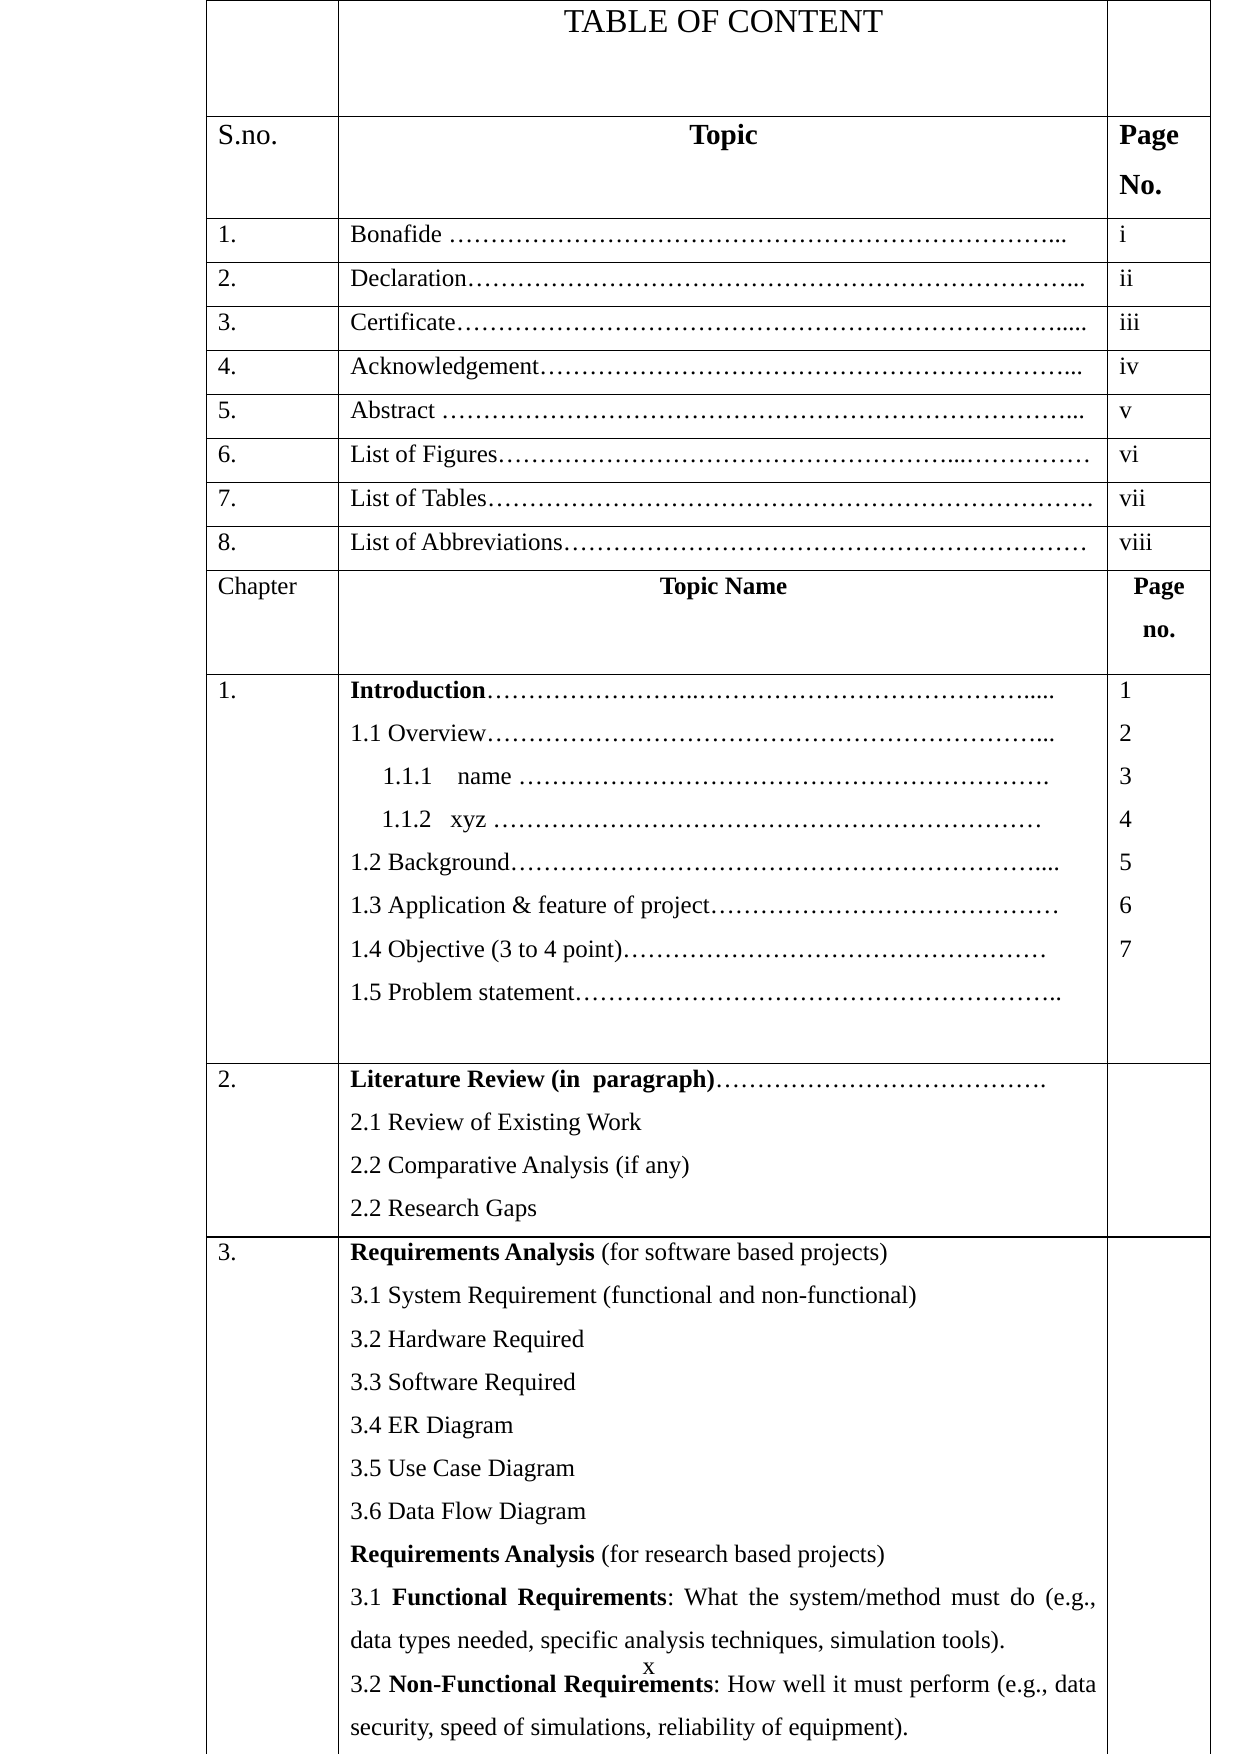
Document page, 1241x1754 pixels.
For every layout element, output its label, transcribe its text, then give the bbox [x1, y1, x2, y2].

table_cell List of Figures………………………………………………...…………… [339, 439, 1107, 482]
table_cell 7. [207, 483, 338, 526]
table_cell 3. [207, 1238, 338, 1754]
table_cell i [1108, 219, 1210, 262]
table_cell List of Abbreviations……………………………………………………… [339, 527, 1107, 570]
table_cell Topic Name [339, 571, 1107, 674]
table_cell 3. [207, 307, 338, 350]
table_cell viii [1108, 527, 1210, 570]
table_cell iv [1108, 351, 1210, 394]
table_cell Abstract …………………………………………………………………... [339, 395, 1107, 438]
table_cell 4. [207, 351, 338, 394]
table_cell iii [1108, 307, 1210, 350]
table_cell Declaration………………………………………………………………... [339, 263, 1107, 306]
table_cell 2. [207, 1064, 338, 1236]
table_cell Page no. [1108, 571, 1210, 674]
table_cell Chapter [207, 571, 338, 674]
table_cell List of Tables………………………………………………………………. [339, 483, 1107, 526]
table_cell vi [1108, 439, 1210, 482]
table_cell 5. [207, 395, 338, 438]
table_cell Requirements Analysis (for software based projects) 3.1 System Requirement (functional and non-functional) 3.2 Hardware Required 3.3 Software Required 3.4 ER Diagram 3.5 Use Case Diagram 3.6 Data Flow Diagram Requirements Analysis (for research based projects) 3.1 Functional Requirements: What the system/method must do (e.g., data types needed, specific analysis techniques, simulation tools). 3.2 Non-Functional Requirements: How well it must perform (e.g., data security, speed of simulations, reliability of equipment). [339, 1238, 1107, 1754]
table_header [207, 1, 338, 116]
table_cell 2. [207, 263, 338, 306]
table_cell S.no. [207, 117, 338, 218]
table_cell Certificate………………………………………………………………..... [339, 307, 1107, 350]
table_cell Page No. [1108, 117, 1210, 218]
table_header TABLE OF CONTENT [339, 1, 1107, 116]
table_cell v [1108, 395, 1210, 438]
table_cell 1. [207, 219, 338, 262]
table_cell 1. [207, 675, 338, 1063]
table_header [1108, 1, 1210, 116]
table_cell ii [1108, 263, 1210, 306]
table_cell 8. [207, 527, 338, 570]
table_cell [1108, 1064, 1210, 1236]
table_cell Introduction……………………..…………………………………..... Overview…………………………………………………………... name ………………………………………………………. 1.1.2 xyz ………………………………………………………… Background……………………………………………………….... Application & feature of project…………………………………… Objective (3 to 4 point)…………………………………………… Problem statement………………………………………………….. [339, 675, 1107, 1063]
table_cell [1108, 1238, 1210, 1754]
table_cell vii [1108, 483, 1210, 526]
table_cell Topic [339, 117, 1107, 218]
table_cell Literature Review (in paragraph)…………………………………. 2.1 Review of Existing Work 2.2 Comparative Analysis (if any) 2.2 Research Gaps [339, 1064, 1107, 1236]
table_cell Bonafide ………………………………………………………………... [339, 219, 1107, 262]
table_cell Acknowledgement………………………………………………………... [339, 351, 1107, 394]
table_cell 6. [207, 439, 338, 482]
table_cell 1 2 3 4 5 6 7 [1108, 675, 1210, 1063]
